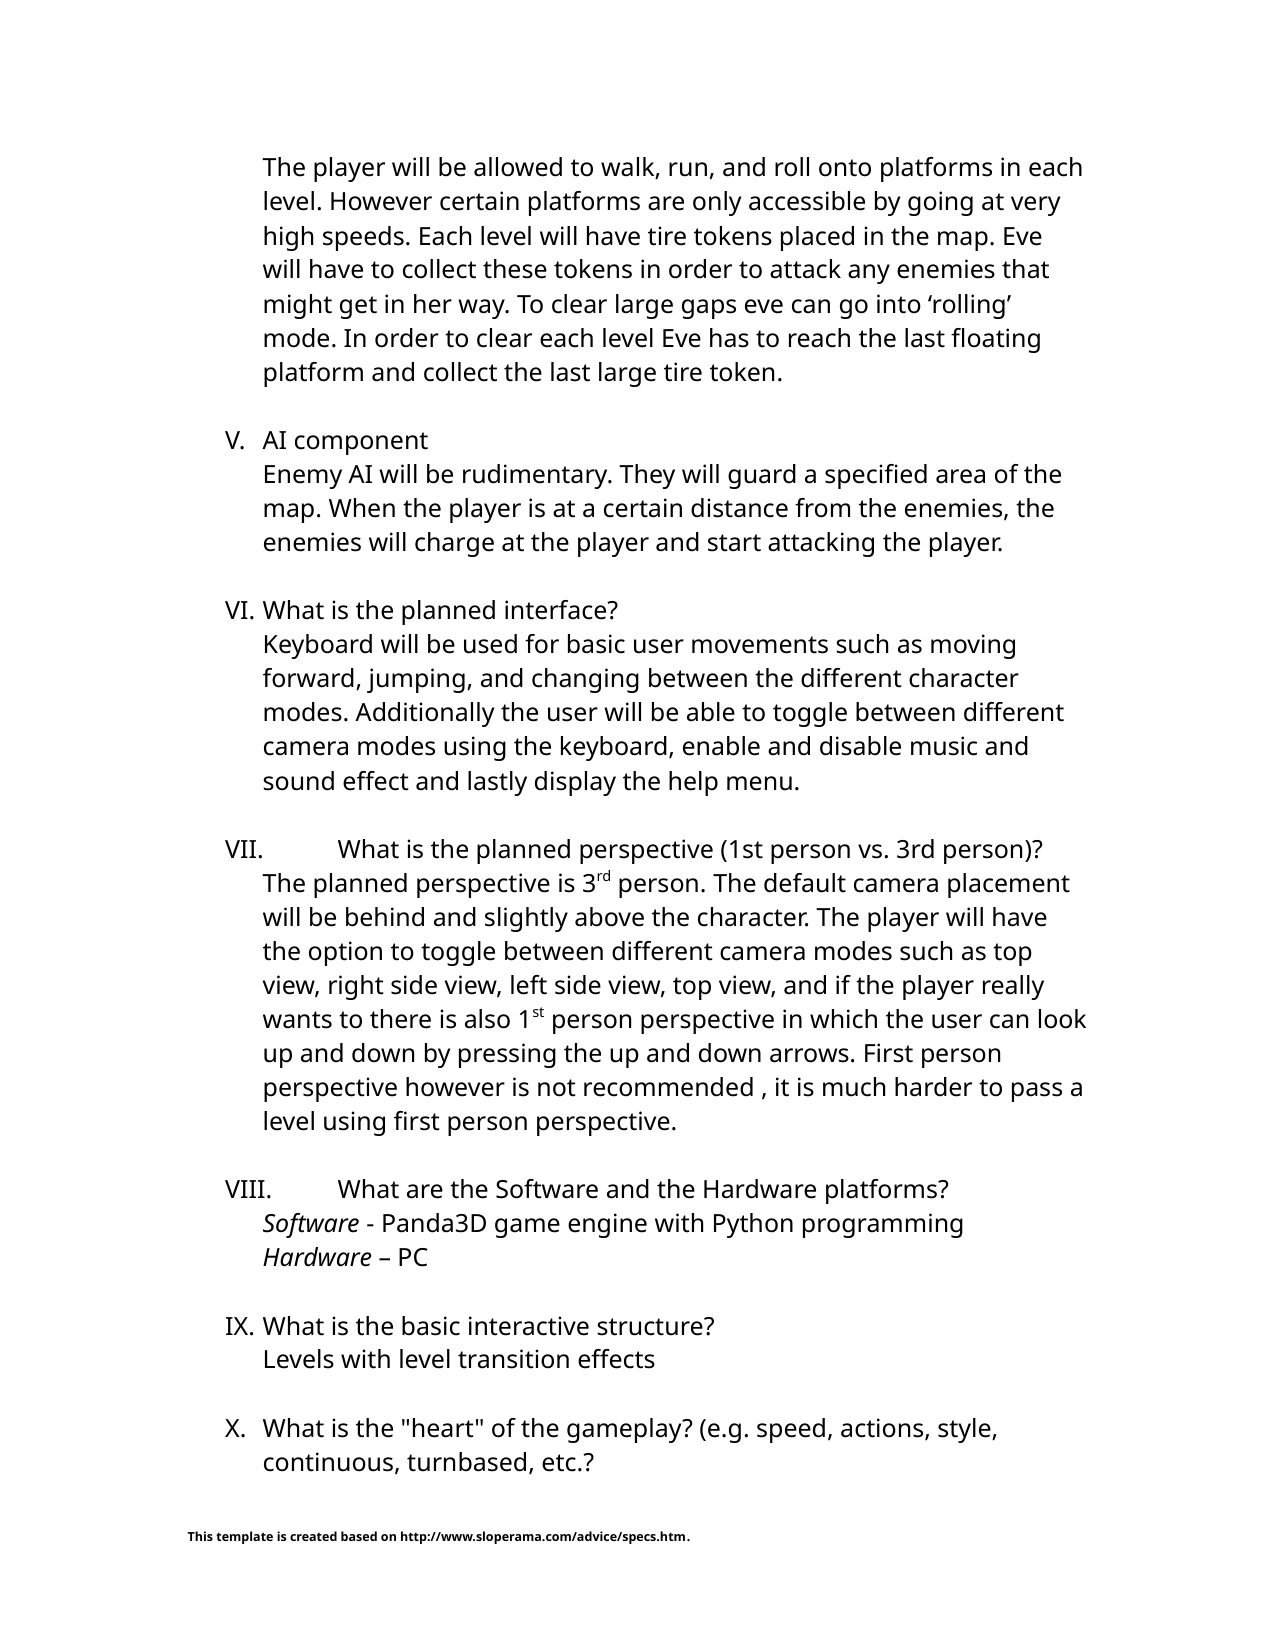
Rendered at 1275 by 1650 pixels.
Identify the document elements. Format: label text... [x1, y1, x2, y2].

list What is the planned perspective (1st person vs. 3rd person)? [225, 831, 1087, 865]
list What are the Software and the Hardware platforms? [225, 1172, 1087, 1206]
list Enemy AI will be rudimentary. They will guard a specified area of the map. When the player is at a certain distance from the enemies, the enemies will charge at the player and start attacking the player. [262, 457, 1087, 559]
list The planned perspective is 3rd person. The default camera placement will be behind and slightly above the character. The player will have the option to toggle between different camera modes such as top view, right side view, left side view, top view, and if the player really wants to there is also 1st person perspective in which the user can look up and down by pressing the up and down arrows. First person perspective however is not recommended , it is much harder to pass a level using first person perspective. [262, 865, 1087, 1138]
list AI component [225, 422, 1087, 457]
list What is the planned interface? [225, 593, 1087, 627]
text Software - Panda3D game engine with Python programming [262, 1206, 1087, 1240]
list What is the basic interactive structure? [225, 1308, 1087, 1342]
list The player will be allowed to walk, run, and roll onto platforms in each level. However certain platforms are only accessible by going at very high speeds. Each level will have tire tokens placed in the map. Eve will have to collect these tokens in order to attack any enemies that might get in her way. To clear large gaps eve can go into ‘rolling’ mode. In order to clear each level Eve has to reach the last floating platform and collect the last large tire token. [262, 150, 1087, 388]
list Levels with level transition effects [262, 1342, 1087, 1376]
list Keyboard will be used for basic user movements such as moving forward, jumping, and changing between the different character modes. Additionally the user will be able to toggle between different camera modes using the keyboard, enable and disable music and sound effect and lastly display the help menu. [262, 627, 1087, 797]
text Hardware – PC [262, 1240, 1087, 1274]
list What is the "heart" of the gameplay? (e.g. speed, actions, style, continuous, turnbased, etc.? [225, 1410, 1087, 1478]
